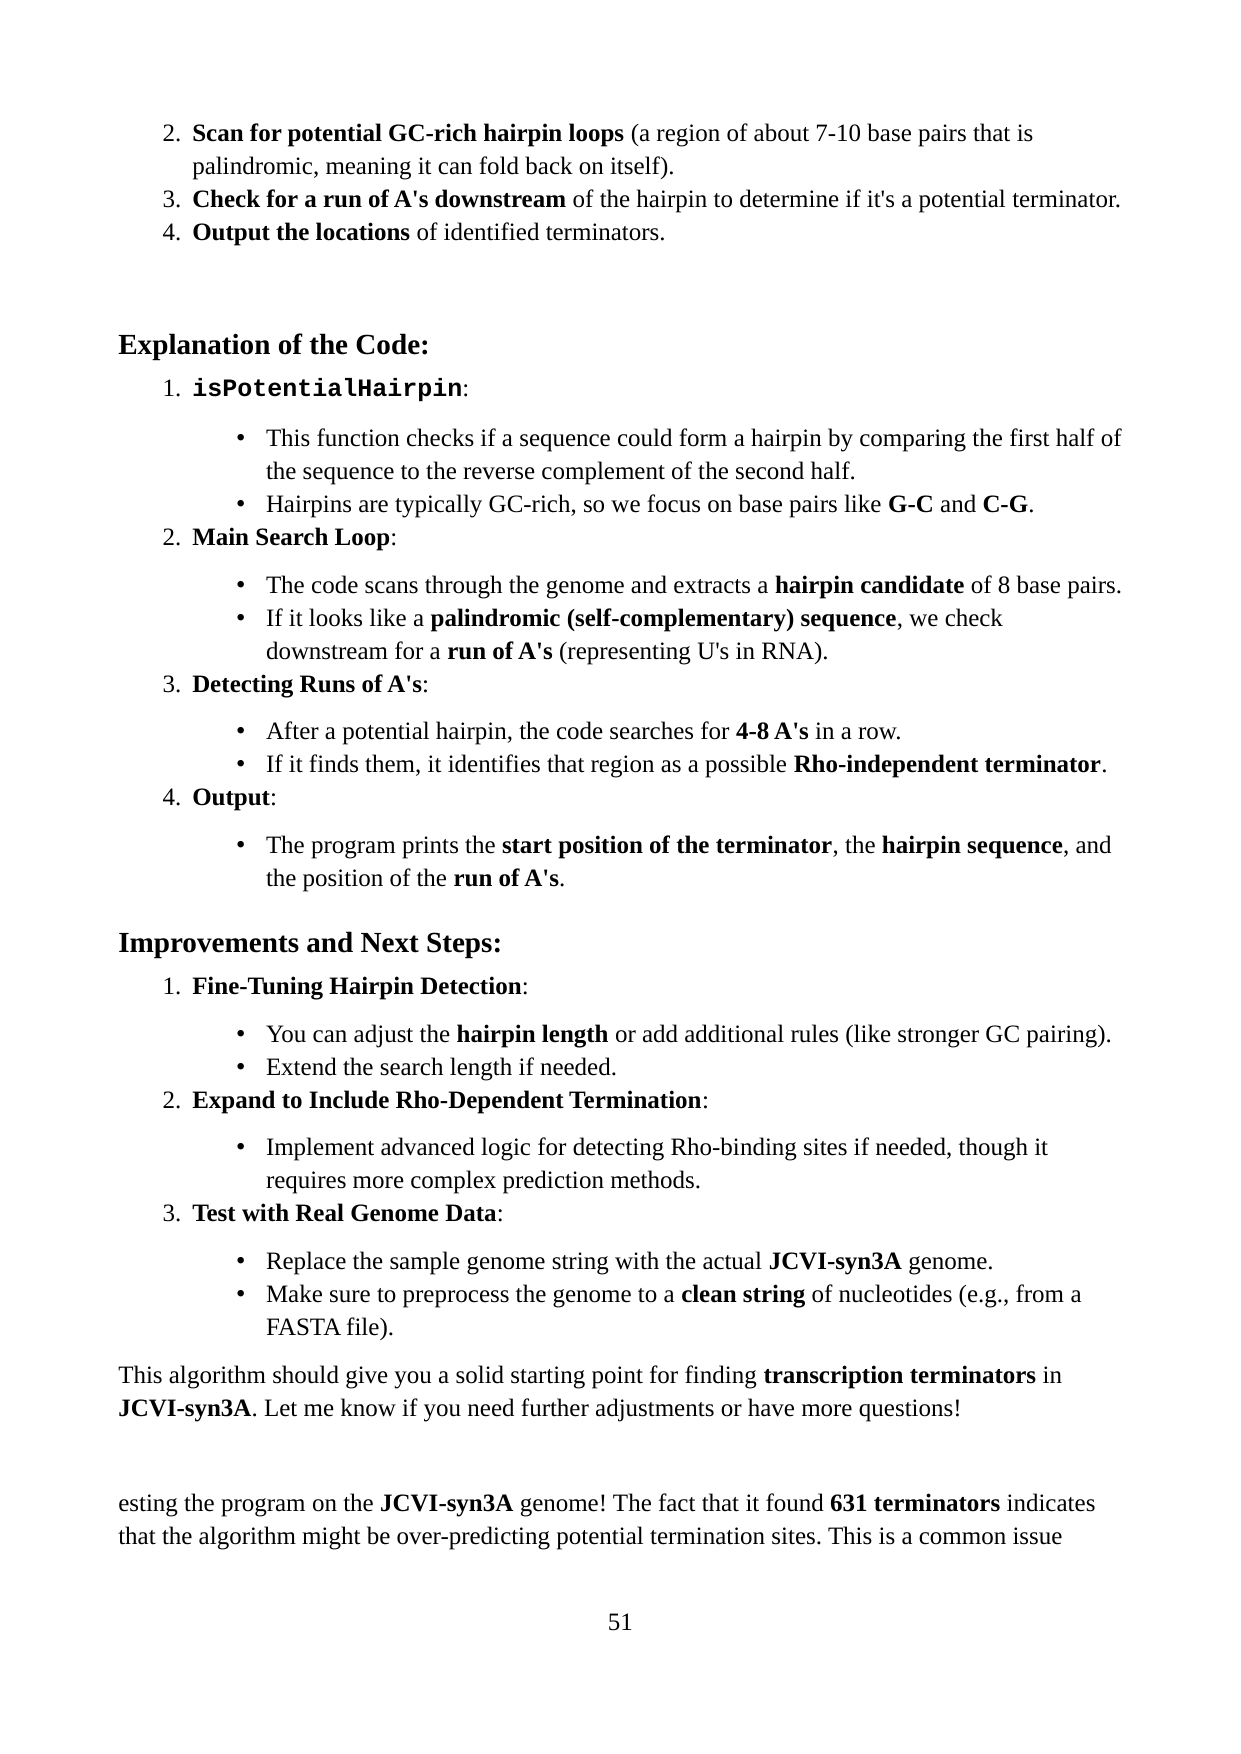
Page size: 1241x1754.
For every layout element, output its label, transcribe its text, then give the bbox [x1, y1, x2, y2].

list This function checks if a sequence could form a hairpin by comparing the first half of the sequence to the reverse complement of the second half. [236, 423, 1122, 485]
list If it finds them, it identifies that region as a possible Rho-independent terminator. [236, 749, 1122, 778]
subtitle Explanation of the Code: [118, 327, 1122, 361]
list Make sure to preprocess the genome to a clean string of nucleotides (e.g., from a FASTA file). [236, 1279, 1122, 1341]
list Replace the sample genome string with the actual JCVI-syn3A genome. [236, 1246, 1122, 1275]
list The program prints the start position of the terminator, the hairpin sequence, and the position of the run of A's. [236, 830, 1122, 892]
list If it looks like a palindromic (self-complementary) sequence, we check downstream for a run of A's (representing U's in RNA). [236, 603, 1122, 664]
list Check for a run of A's downstream of the hairpin to determine if it's a potential terminator. [162, 184, 1122, 213]
list Extend the search length if needed. [236, 1052, 1122, 1081]
list isPotentialHairpin: [162, 373, 1122, 404]
list Hairpins are typically GC-rich, so we focus on base pairs like G-C and C-G. [236, 489, 1122, 518]
list Main Search Loop: [162, 522, 1122, 551]
list Implement advanced logic for detecting Rho-binding sites if needed, though it requires more complex prediction methods. [236, 1132, 1122, 1194]
list After a potential hairpin, the code searches for 4-8 A's in a row. [236, 716, 1122, 745]
list Expand to Include Rho-Dependent Termination: [162, 1085, 1122, 1114]
list Scan for potential GC-rich hairpin loops (a region of about 7-10 base pairs that is palindromic, meaning it can fold back on itself). [162, 118, 1122, 180]
text esting the program on the JCVI-syn3A genome! The fact that it found 631 terminators indicates that the algorithm might be over-predicting potential termination sites. This is a common issue [118, 1488, 1122, 1550]
list Detecting Runs of A's: [162, 669, 1122, 697]
list Output the locations of identified terminators. [162, 217, 1122, 246]
list The code scans through the genome and extracts a hairpin candidate of 8 base pairs. [236, 570, 1122, 598]
list You can adjust the hairpin length or add additional rules (like stronger GC pairing). [236, 1019, 1122, 1048]
list Test with Real Genome Data: [162, 1198, 1122, 1227]
list Output: [162, 782, 1122, 811]
text This algorithm should give you a solid starting point for finding transcription terminators in JCVI-syn3A. Let me know if you need further adjustments or have more questions! [118, 1360, 1122, 1422]
subtitle Improvements and Next Steps: [118, 925, 1122, 959]
list Fine-Tuning Hairpin Detection: [162, 971, 1122, 1000]
